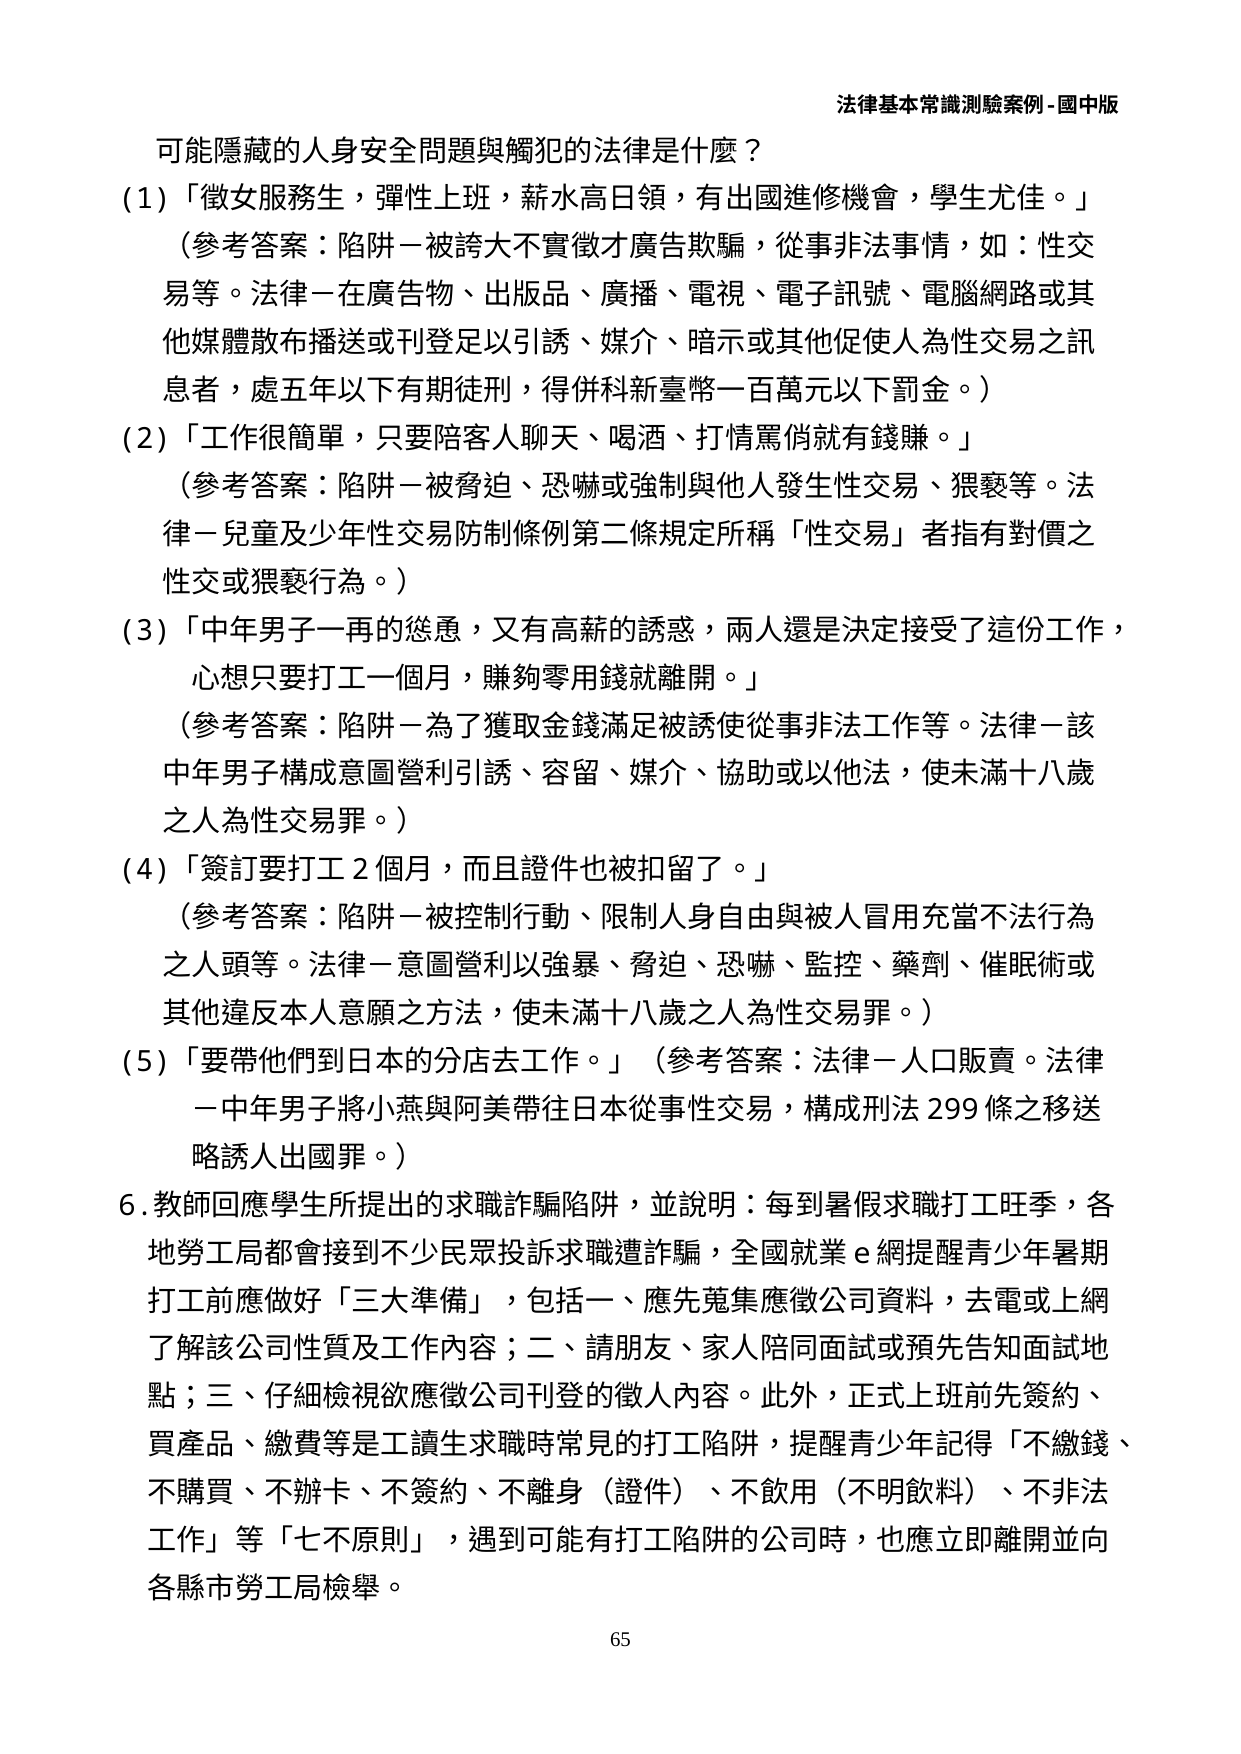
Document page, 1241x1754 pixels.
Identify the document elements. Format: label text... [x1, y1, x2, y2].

text （參考答案：陷阱－為了獲取金錢滿足被誘使從事非法工作等。法律－該中年男子構成意圖營利引誘、容留、媒介、協助或以他法，使未滿十八歲之人為性交易罪。） [162, 698, 1122, 841]
text (1)「徵女服務生，彈性上班，薪水高日領，有出國進修機會，學生尤佳。」 [118, 171, 1122, 218]
text (3)「中年男子一再的慫恿，又有高薪的誘惑，兩人還是決定接受了這份工作，心想只要打工一個月，賺夠零用錢就離開。」 [118, 602, 1122, 698]
text (4)「簽訂要打工2個月，而且證件也被扣留了。」 [118, 841, 1122, 889]
text 可能隱藏的人身安全問題與觸犯的法律是什麼？ [118, 123, 1122, 171]
text （參考答案：陷阱－被誇大不實徵才廣告欺騙，從事非法事情，如：性交易等。法律－在廣告物、出版品、廣播、電視、電子訊號、電腦網路或其他媒體散布播送或刊登足以引誘、媒介、暗示或其他促使人為性交易之訊息者，處五年以下有期徒刑，得併科新臺幣一百萬元以下罰金。） [162, 218, 1122, 410]
text （參考答案：陷阱－被脅迫、恐嚇或強制與他人發生性交易、猥褻等。法律－兒童及少年性交易防制條例第二條規定所稱「性交易」者指有對價之性交或猥褻行為。） [162, 458, 1122, 602]
text (5)「要帶他們到日本的分店去工作。」（參考答案：法律－人口販賣。法律－中年男子將小燕與阿美帶往日本從事性交易，構成刑法299條之移送略誘人出國罪。） [118, 1033, 1122, 1177]
text （參考答案：陷阱－被控制行動、限制人身自由與被人冒用充當不法行為之人頭等。法律－意圖營利以強暴、脅迫、恐嚇、監控、藥劑、催眠術或其他違反本人意願之方法，使未滿十八歲之人為性交易罪。） [162, 889, 1122, 1033]
text (2)「工作很簡單，只要陪客人聊天、喝酒、打情罵俏就有錢賺。」 [118, 410, 1122, 458]
text 6.教師回應學生所提出的求職詐騙陷阱，並說明：每到暑假求職打工旺季，各地勞工局都會接到不少民眾投訴求職遭詐騙，全國就業e網提醒青少年暑期打工前應做好「三大準備」，包括一、應先蒐集應徵公司資料，去電或上網了解該公司性質及工作內容；二、請朋友、家人陪同面試或預先告知面試地點；三、仔細檢視欲應徵公司刊登的徵人內容。此外，正式上班前先簽約、買產品、繳費等是工讀生求職時常見的打工陷阱，提醒青少年記得「不繳錢、不購買、不辦卡、不簽約、不離身（證件）、不飲用（不明飲料）、不非法工作」等「七不原則」，遇到可能有打工陷阱的公司時，也應立即離開並向各縣市勞工局檢舉。 [118, 1177, 1122, 1608]
